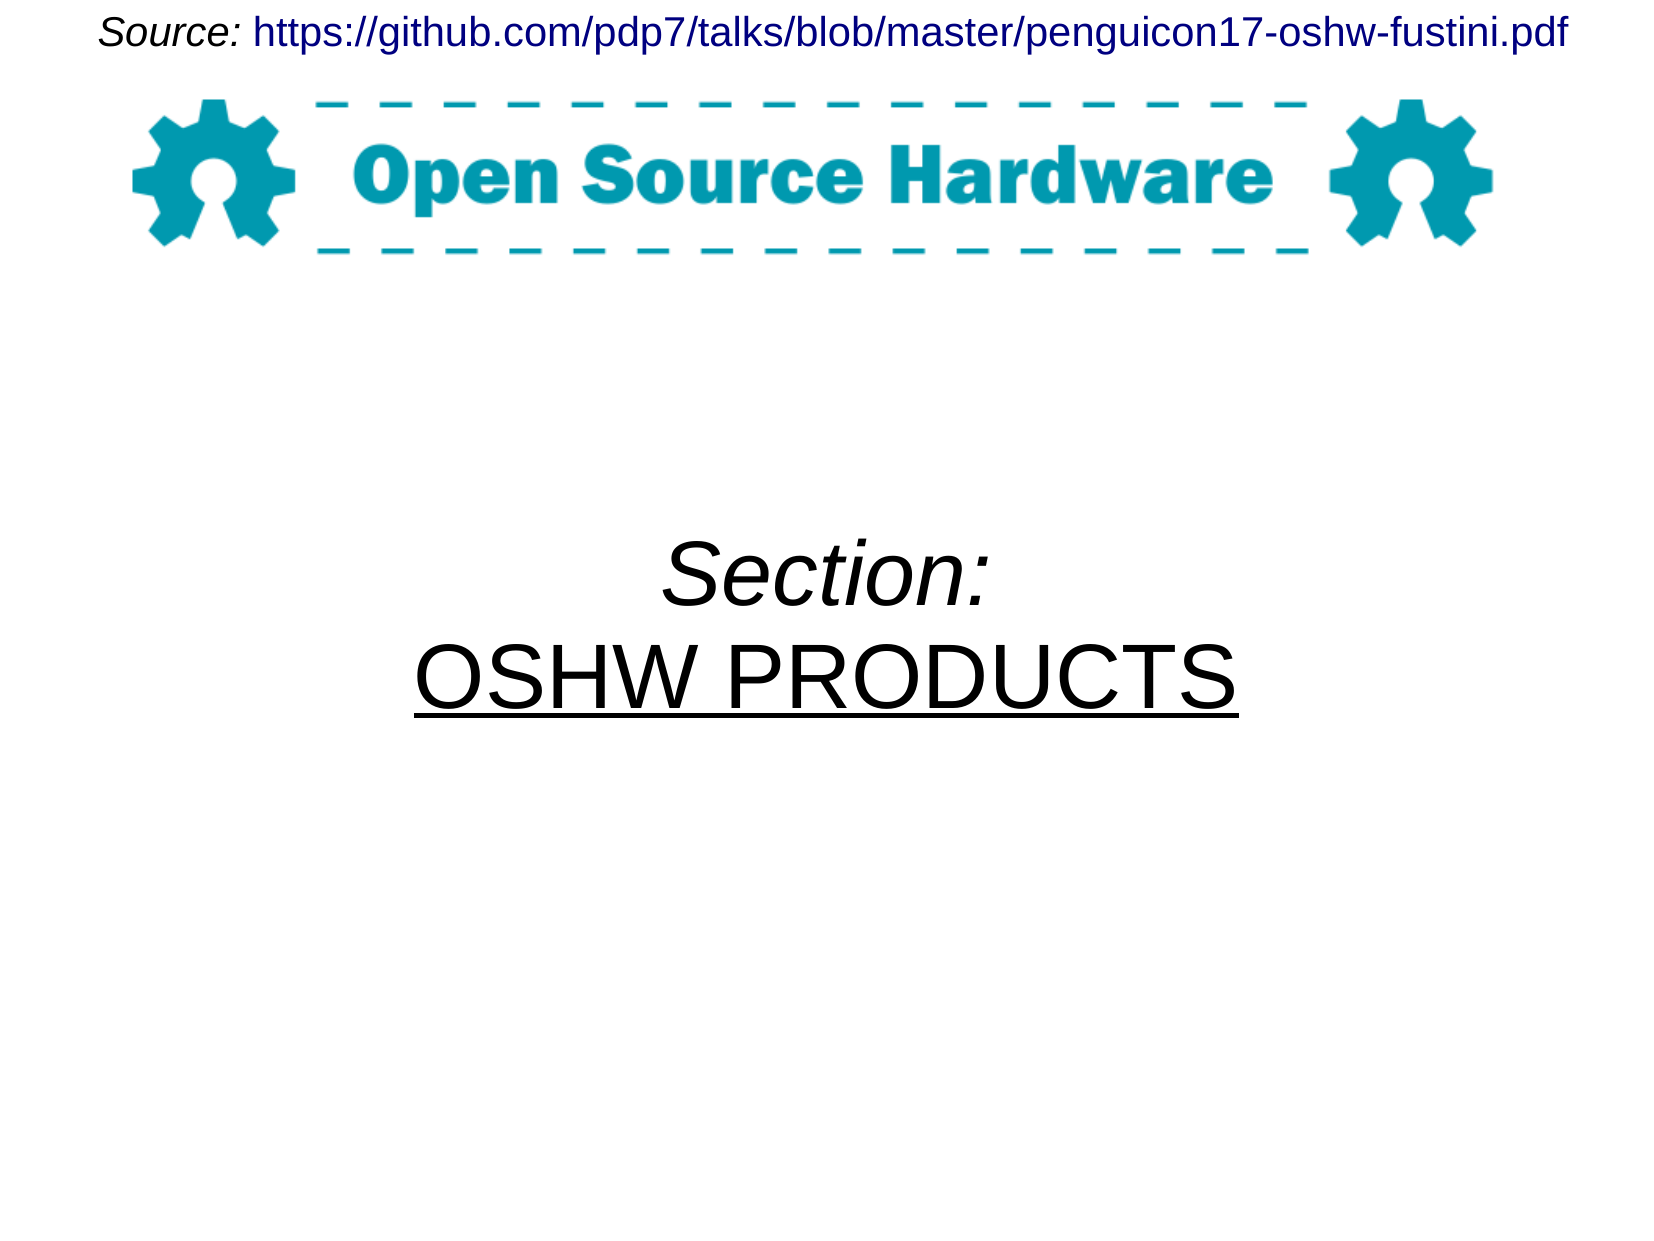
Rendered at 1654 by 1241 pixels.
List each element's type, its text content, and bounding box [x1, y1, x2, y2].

picture [114, 59, 1531, 288]
text_box Source: https://github.com/pdp7/talks/blob/master/penguicon17-oshw-fustini.pdf [69, 1, 1609, 106]
title Section: OSHW PRODUCTS [82, 521, 1571, 729]
